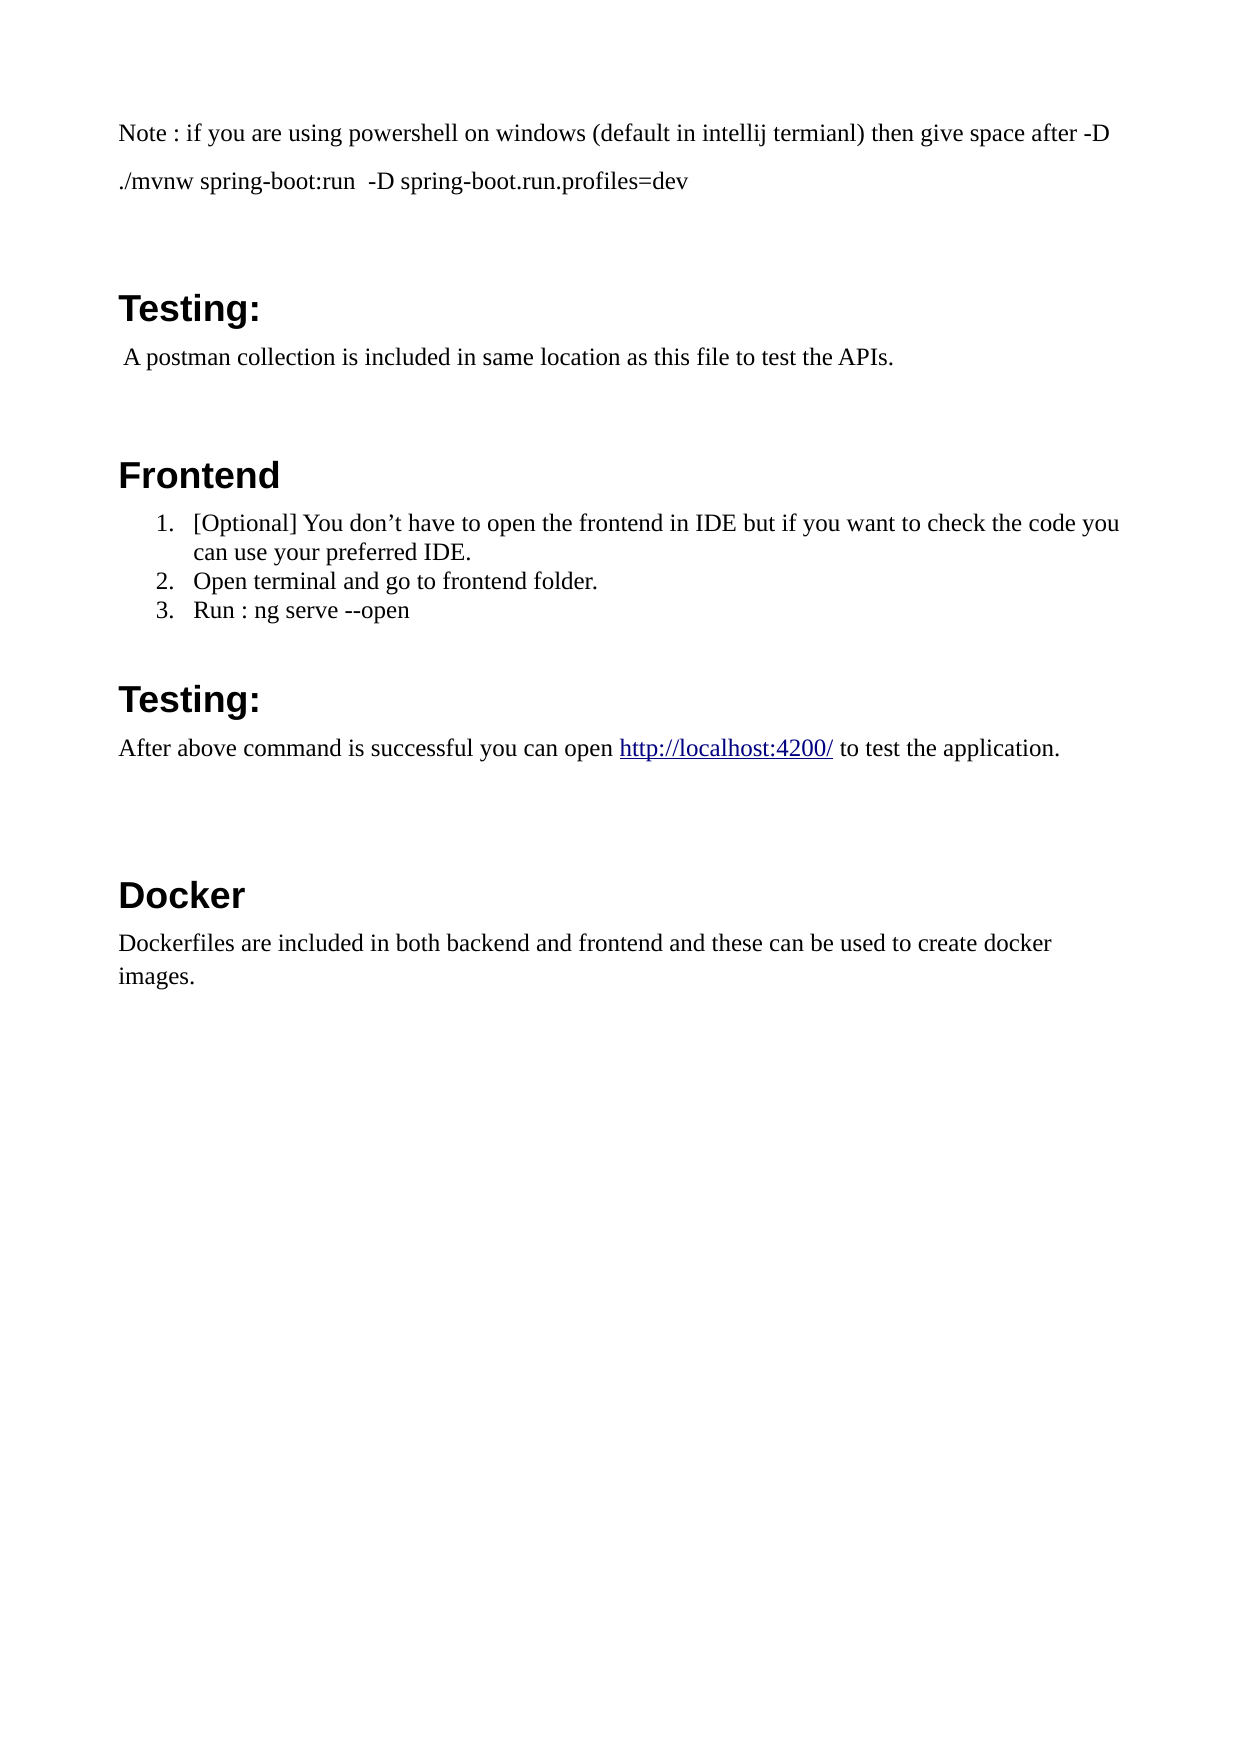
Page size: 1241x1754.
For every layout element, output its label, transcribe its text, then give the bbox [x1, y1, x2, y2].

subtitle Frontend [118, 453, 1122, 496]
list Open terminal and go to frontend folder. [156, 566, 1122, 595]
list Run : ng serve --open [156, 595, 1122, 623]
text A postman collection is included in same location as this file to test the APIs. [118, 342, 1122, 370]
subtitle Docker [118, 873, 1122, 916]
text After above command is successful you can open http://localhost:4200/ to test the application. [118, 733, 1122, 762]
text ./mvnw spring-boot:run -D spring-boot.run.profiles=dev [118, 166, 1122, 194]
text Dockerfiles are included in both backend and frontend and these can be used to create docker images. [118, 928, 1122, 990]
subtitle Testing: [118, 286, 1122, 329]
subtitle Testing: [118, 677, 1122, 720]
list [Optional] You don’t have to open the frontend in IDE but if you want to check the code you can use your preferred IDE. [156, 508, 1122, 566]
text Note : if you are using powershell on windows (default in intellij termianl) then give space after -D [118, 118, 1122, 147]
